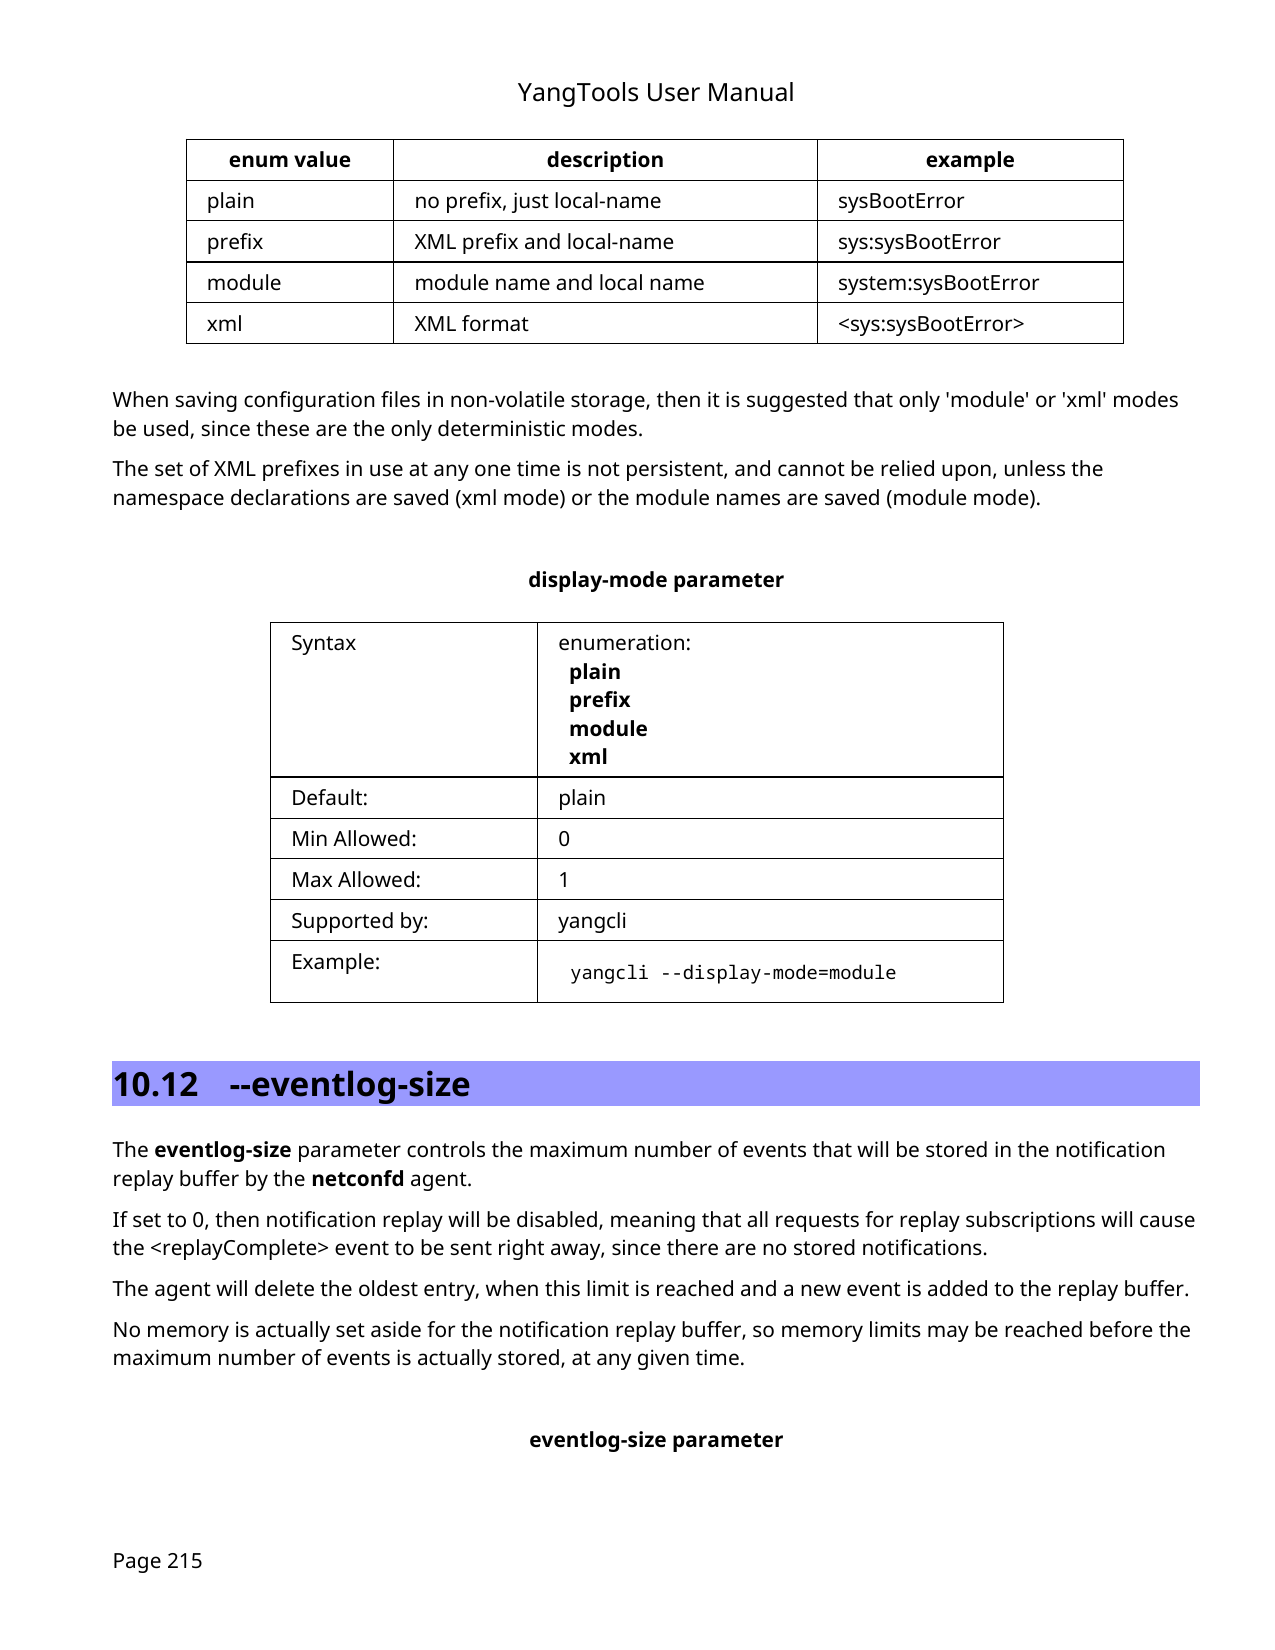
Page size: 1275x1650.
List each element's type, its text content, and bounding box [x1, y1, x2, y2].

text The eventlog-size parameter controls the maximum number of events that will be stored in the notification replay buffer by the netconfd agent. [112, 1135, 1200, 1192]
table_cell sys:sysBootError [818, 221, 1123, 261]
table_cell XML format [394, 303, 817, 343]
text The set of XML prefixes in use at any one time is not persistent, and cannot be relied upon, unless the namespace declarations are saved (xml mode) or the module names are saved (module mode). [112, 454, 1200, 511]
subtitle eventlog-size parameter [127, 1425, 1185, 1454]
table_header description [394, 140, 817, 179]
table_cell <sys:sysBootError> [818, 303, 1123, 343]
table_cell Example: [271, 941, 537, 1002]
table_cell yangcli --display-mode=module [538, 941, 1003, 1002]
table_cell prefix [187, 221, 393, 261]
table_cell module name and local name [394, 263, 817, 302]
subtitle display-mode parameter [127, 565, 1185, 593]
table_cell 0 [538, 819, 1003, 858]
table_cell 1 [538, 859, 1003, 899]
text When saving configuration files in non-volatile storage, then it is suggested that only 'module' or 'xml' modes be used, since these are the only deterministic modes. [112, 385, 1200, 442]
table_header enum value [187, 140, 393, 179]
text If set to 0, then notification replay will be disabled, meaning that all requests for replay subscriptions will cause the <replayComplete> event to be sent right away, since there are no stored notifications. [112, 1205, 1200, 1262]
table_cell XML prefix and local-name [394, 221, 817, 261]
table_cell no prefix, just local-name [394, 181, 817, 220]
table_cell sysBootError [818, 181, 1123, 220]
table_cell xml [187, 303, 393, 343]
table_cell Default: [271, 778, 537, 817]
table_cell yangcli [538, 900, 1003, 940]
table_cell Supported by: [271, 900, 537, 940]
table_header Syntax [271, 623, 537, 776]
text The agent will delete the oldest entry, when this limit is reached and a new event is added to the replay buffer. [112, 1274, 1200, 1303]
table_cell Min Allowed: [271, 819, 537, 858]
table_header example [818, 140, 1123, 179]
table_cell Max Allowed: [271, 859, 537, 899]
text No memory is actually set aside for the notification replay buffer, so memory limits may be reached before the maximum number of events is actually stored, at any given time. [112, 1315, 1200, 1372]
table_cell plain [538, 778, 1003, 817]
table_header enumeration: plain prefix module xml [538, 623, 1003, 776]
subtitle --eventlog-size [112, 1061, 1200, 1106]
table_cell module [187, 263, 393, 302]
table_cell system:sysBootError [818, 263, 1123, 302]
table_cell plain [187, 181, 393, 220]
